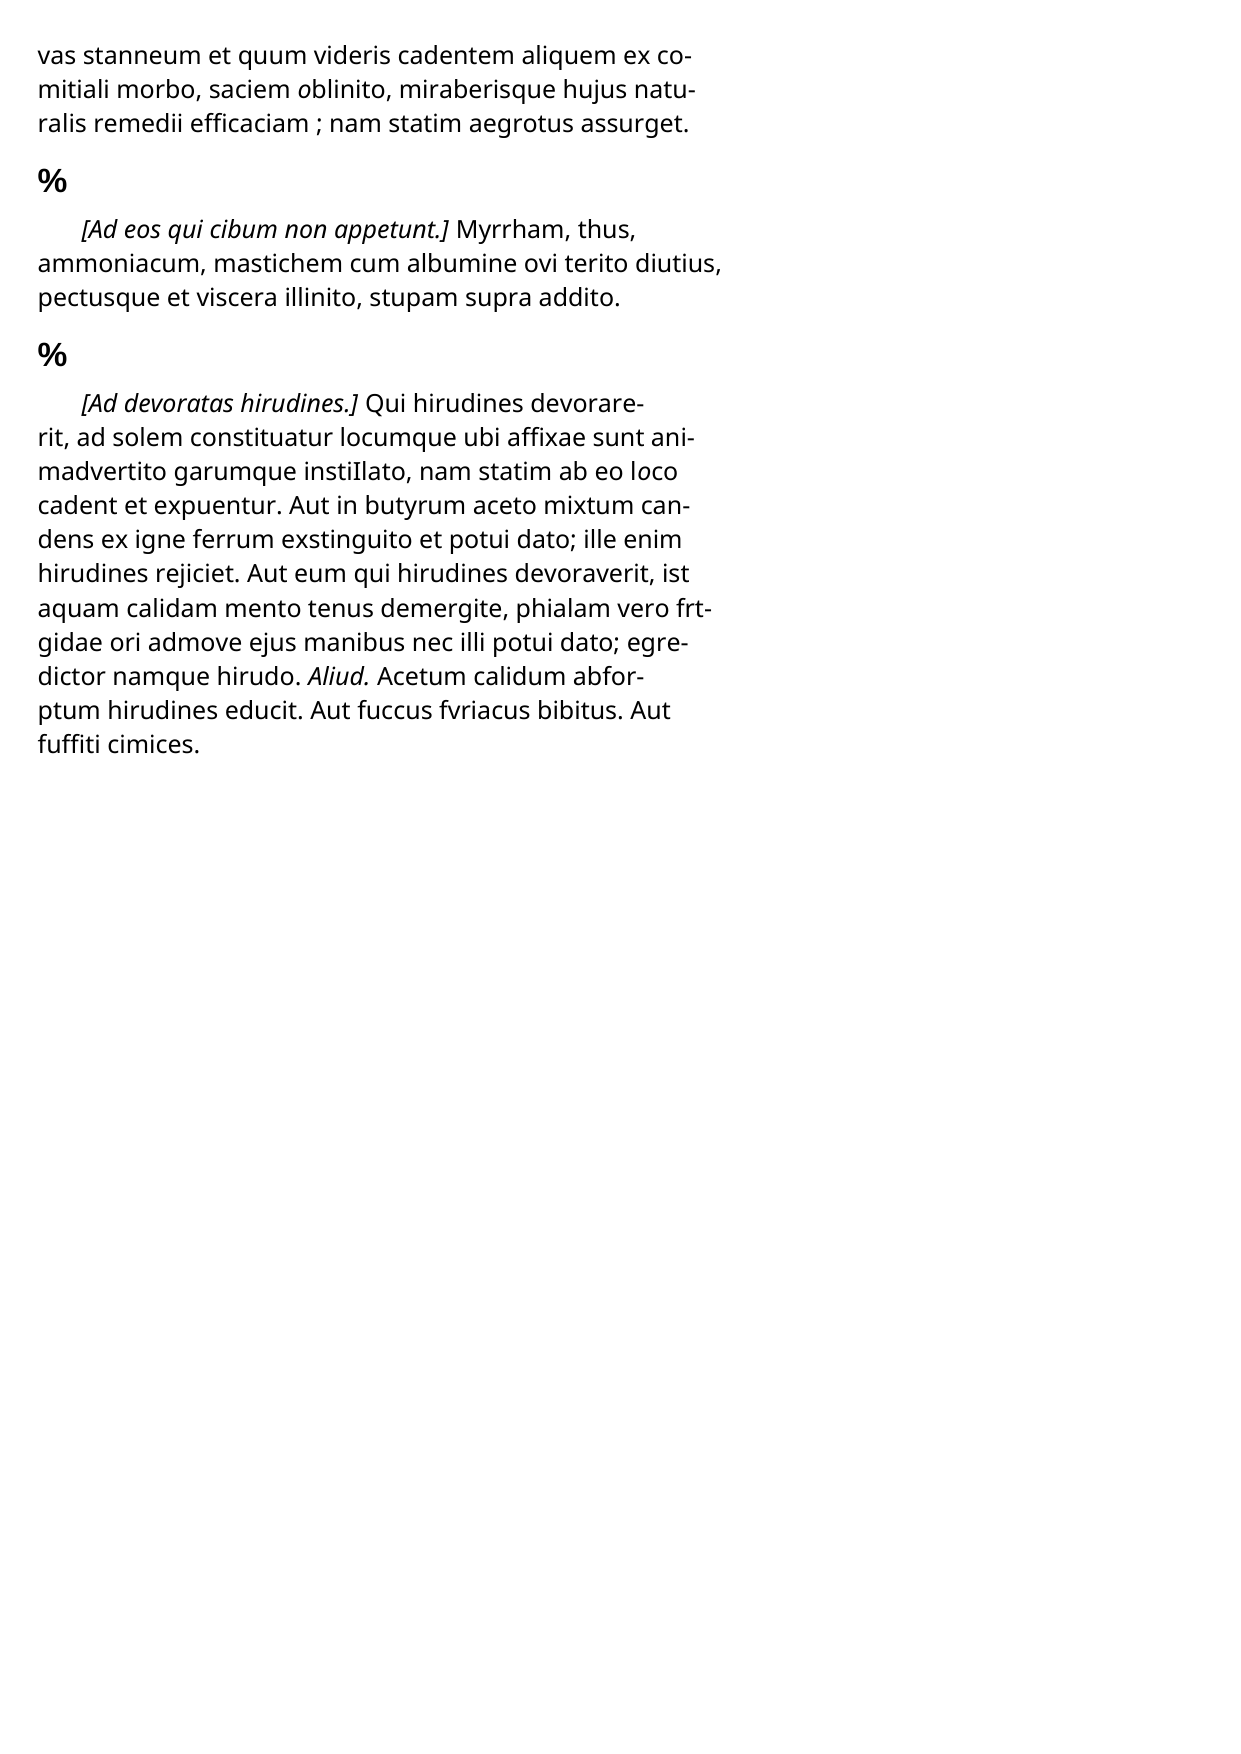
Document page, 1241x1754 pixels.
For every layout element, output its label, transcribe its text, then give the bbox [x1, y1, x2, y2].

text [Ad eos qui cibum non appetunt.] Myrrham, thus, ammoniacum, mastichem cum albumine ovi terito diutius, pectusque et viscera illinito, stupam supra addito. [37, 212, 1203, 314]
subtitle % [37, 335, 1203, 373]
text [Ad devoratas hirudines.] Qui hirudines devorare- rit, ad solem constituatur locumque ubi affixae sunt ani- madvertito garumque instiIlato, nam statim ab eo loco cadent et expuentur. Aut in butyrum aceto mixtum can- dens ex igne ferrum exstinguito et potui dato; ille enim hirudines rejiciet. Aut eum qui hirudines devoraverit, ist aquam calidam mento tenus demergite, phialam vero frt- gidae ori admove ejus manibus nec illi potui dato; egre- dictor namque hirudo. Aliud. Acetum calidum abfor- ptum hirudines educit. Aut fuccus fvriacus bibitus. Aut fuffiti cimices. [37, 386, 1203, 761]
subtitle % [37, 161, 1203, 199]
text vas stanneum et quum videris cadentem aliquem ex co- mitiali morbo, saciem oblinito, miraberisque hujus natu- ralis remedii efficaciam ; nam statim aegrotus assurget. [37, 37, 1203, 140]
